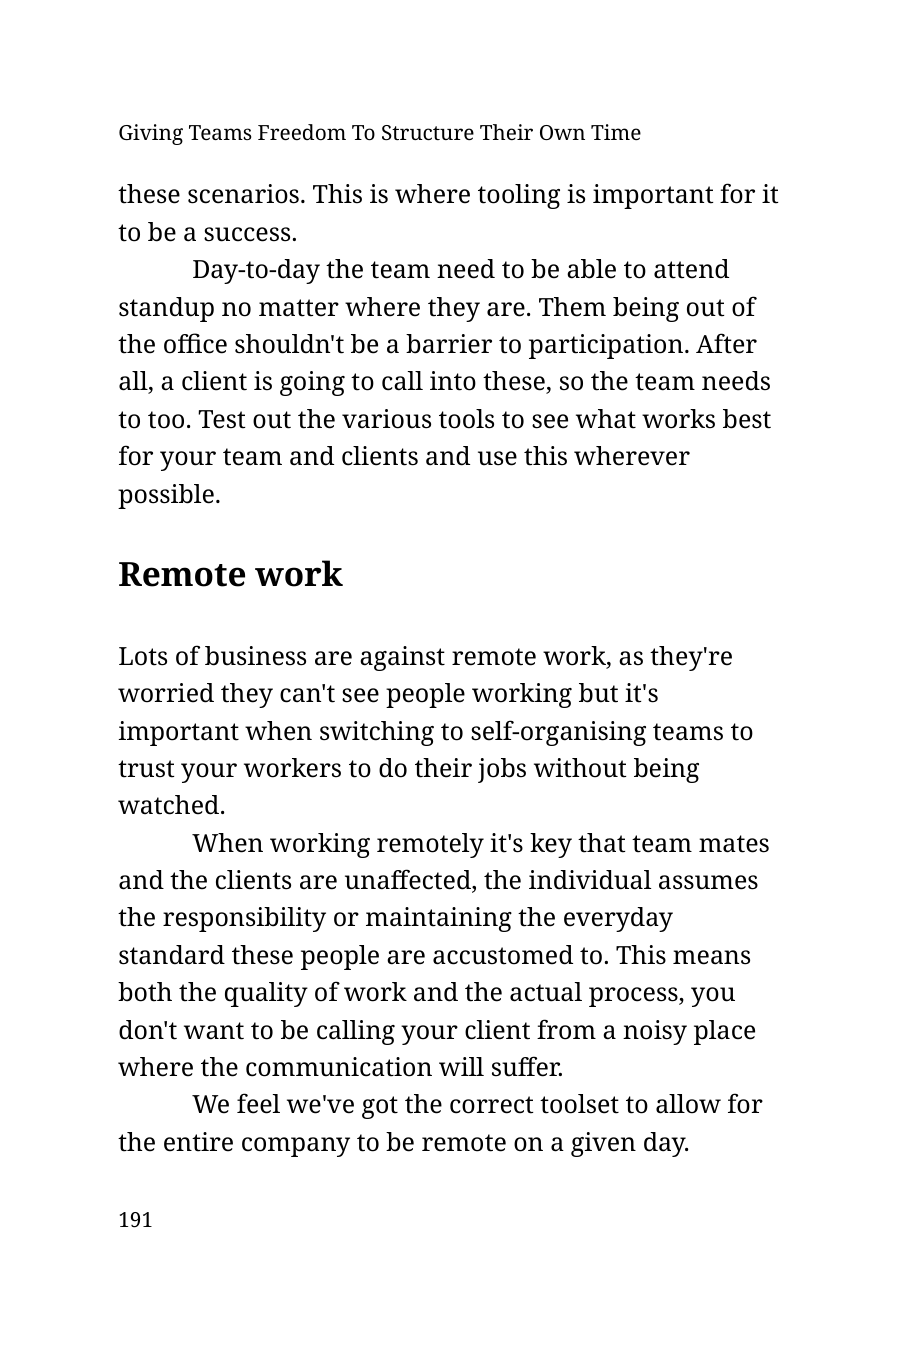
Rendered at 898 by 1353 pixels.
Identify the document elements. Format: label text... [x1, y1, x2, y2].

text Day-to-day the team need to be able to attend standup no matter where they are. Them being out of the office shouldn't be a barrier to participation. After all, a client is going to call into these, so the team needs to too. Test out the various tools to see what works best for your team and clients and use this wherever possible. [118, 252, 779, 510]
text Lots of business are against remote work, as they're worried they can't see people working but it's important when switching to self-organising teams to trust your workers to do their jobs without being watched. [118, 638, 779, 822]
text When working remotely it's key that team mates and the clients are unaffected, the individual assumes the responsibility or maintaining the everyday standard these people are accustomed to. This means both the quality of work and the actual process, you don't want to be calling your client from a noisy place where the communication will suffer. [118, 825, 779, 1084]
text We feel we've got the correct toolset to allow for the entire company to be remote on a given day. [118, 1087, 779, 1158]
subtitle Remote work [118, 551, 779, 596]
text these scenarios. This is where tooling is important for it to be a success. [118, 177, 779, 248]
